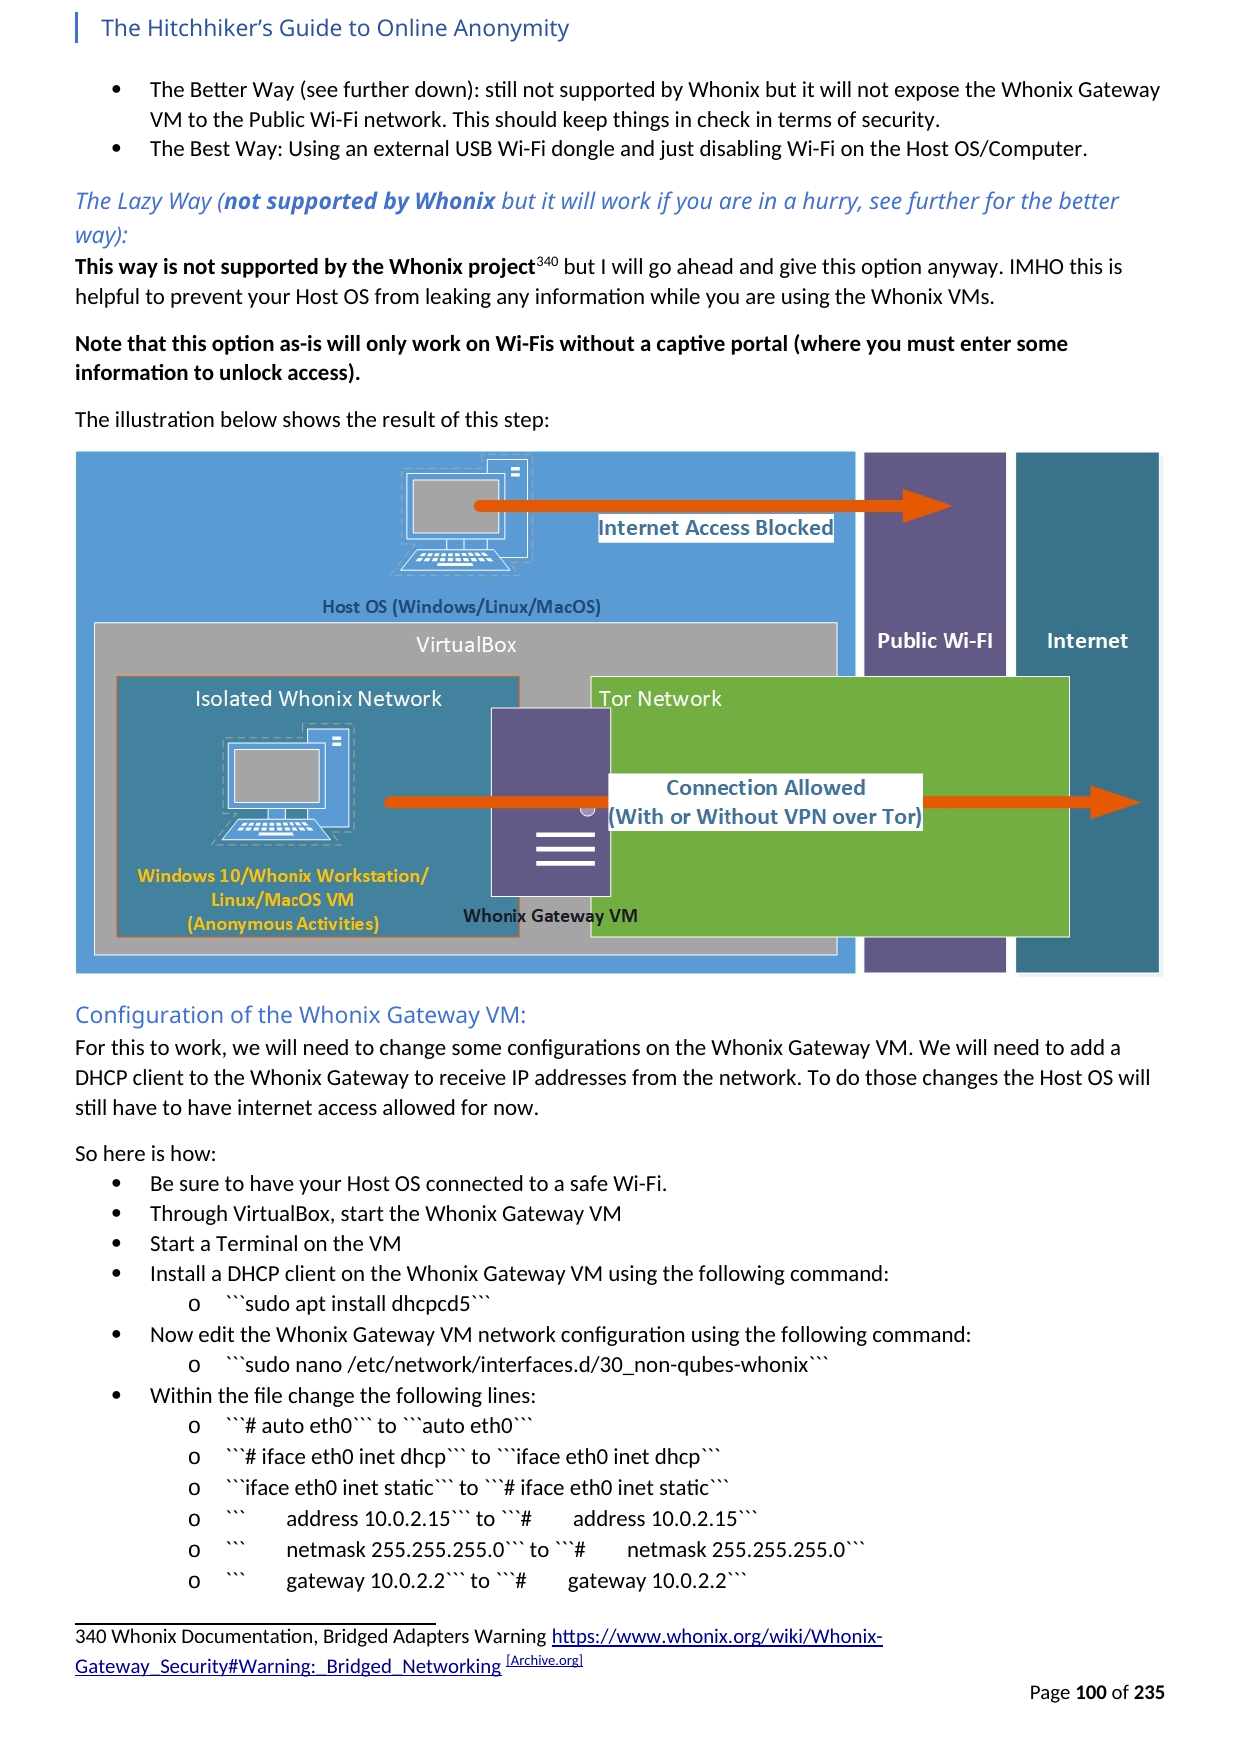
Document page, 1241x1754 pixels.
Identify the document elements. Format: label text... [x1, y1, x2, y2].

list ```# auto eth0``` to ```auto eth0``` [187, 1411, 1165, 1440]
subtitle The Lazy Way (not supported by Whonix but it will work if you are in a hurry, see further for the better way): [75, 185, 1165, 250]
text Whonix Documentation, Bridged Adapters Warning https://www.whonix.org/wiki/Whonix-Gateway_Security#Warning:_Bridged_Networking [Archive.org] [75, 1624, 1165, 1679]
text This way is not supported by the Whonix project but I will go ahead and give this option anyway. IMHO this is helpful to prevent your Host OS from leaking any information while you are using the Whonix VMs. [75, 252, 1165, 310]
list Now edit the Whonix Gateway VM network configuration using the following command: [112, 1320, 1165, 1348]
list Through VirtualBox, start the Whonix Gateway VM [112, 1199, 1165, 1227]
text So here is how: [75, 1139, 1165, 1167]
list Start a Terminal on the VM [112, 1229, 1165, 1257]
list ```sudo nano /etc/network/interfaces.d/30_non-qubes-whonix``` [187, 1350, 1165, 1379]
list Install a DHCP client on the Whonix Gateway VM using the following command: [112, 1259, 1165, 1287]
text For this to work, we will need to change some configurations on the Whonix Gateway VM. We will need to add a DHCP client to the Whonix Gateway to receive IP addresses from the network. To do those changes the Host OS will still have to have internet access allowed for now. [75, 1033, 1165, 1121]
list ```iface eth0 inet static``` to ```# iface eth0 inet static``` [187, 1473, 1165, 1502]
list ``` gateway 10.0.2.2``` to ```# gateway 10.0.2.2``` [187, 1566, 1165, 1596]
text Note that this option as-is will only work on Wi-Fis without a captive portal (where you must enter some information to unlock access). [75, 329, 1165, 387]
list The Better Way (see further down): still not supported by Whonix but it will not expose the Whonix Gateway VM to the Public Wi-Fi network. This should keep things in check in terms of security. [112, 75, 1165, 133]
list ```# iface eth0 inet dhcp``` to ```iface eth0 inet dhcp``` [187, 1442, 1165, 1471]
list The Best Way: Using an external USB Wi-Fi dongle and just disabling Wi-Fi on the Host OS/Computer. [112, 134, 1165, 163]
list ``` address 10.0.2.15``` to ```# address 10.0.2.15``` [187, 1504, 1165, 1533]
picture [75, 451, 1164, 977]
list Within the file change the following lines: [112, 1381, 1165, 1409]
subtitle Configuration of the Whonix Gateway VM: [75, 999, 1165, 1031]
list ```sudo apt install dhcpcd5``` [187, 1289, 1165, 1318]
list Be sure to have your Host OS connected to a safe Wi-Fi. [112, 1169, 1165, 1197]
list ``` netmask 255.255.255.0``` to ```# netmask 255.255.255.0``` [187, 1535, 1165, 1564]
text The illustration below shows the result of this step: [75, 405, 1165, 433]
